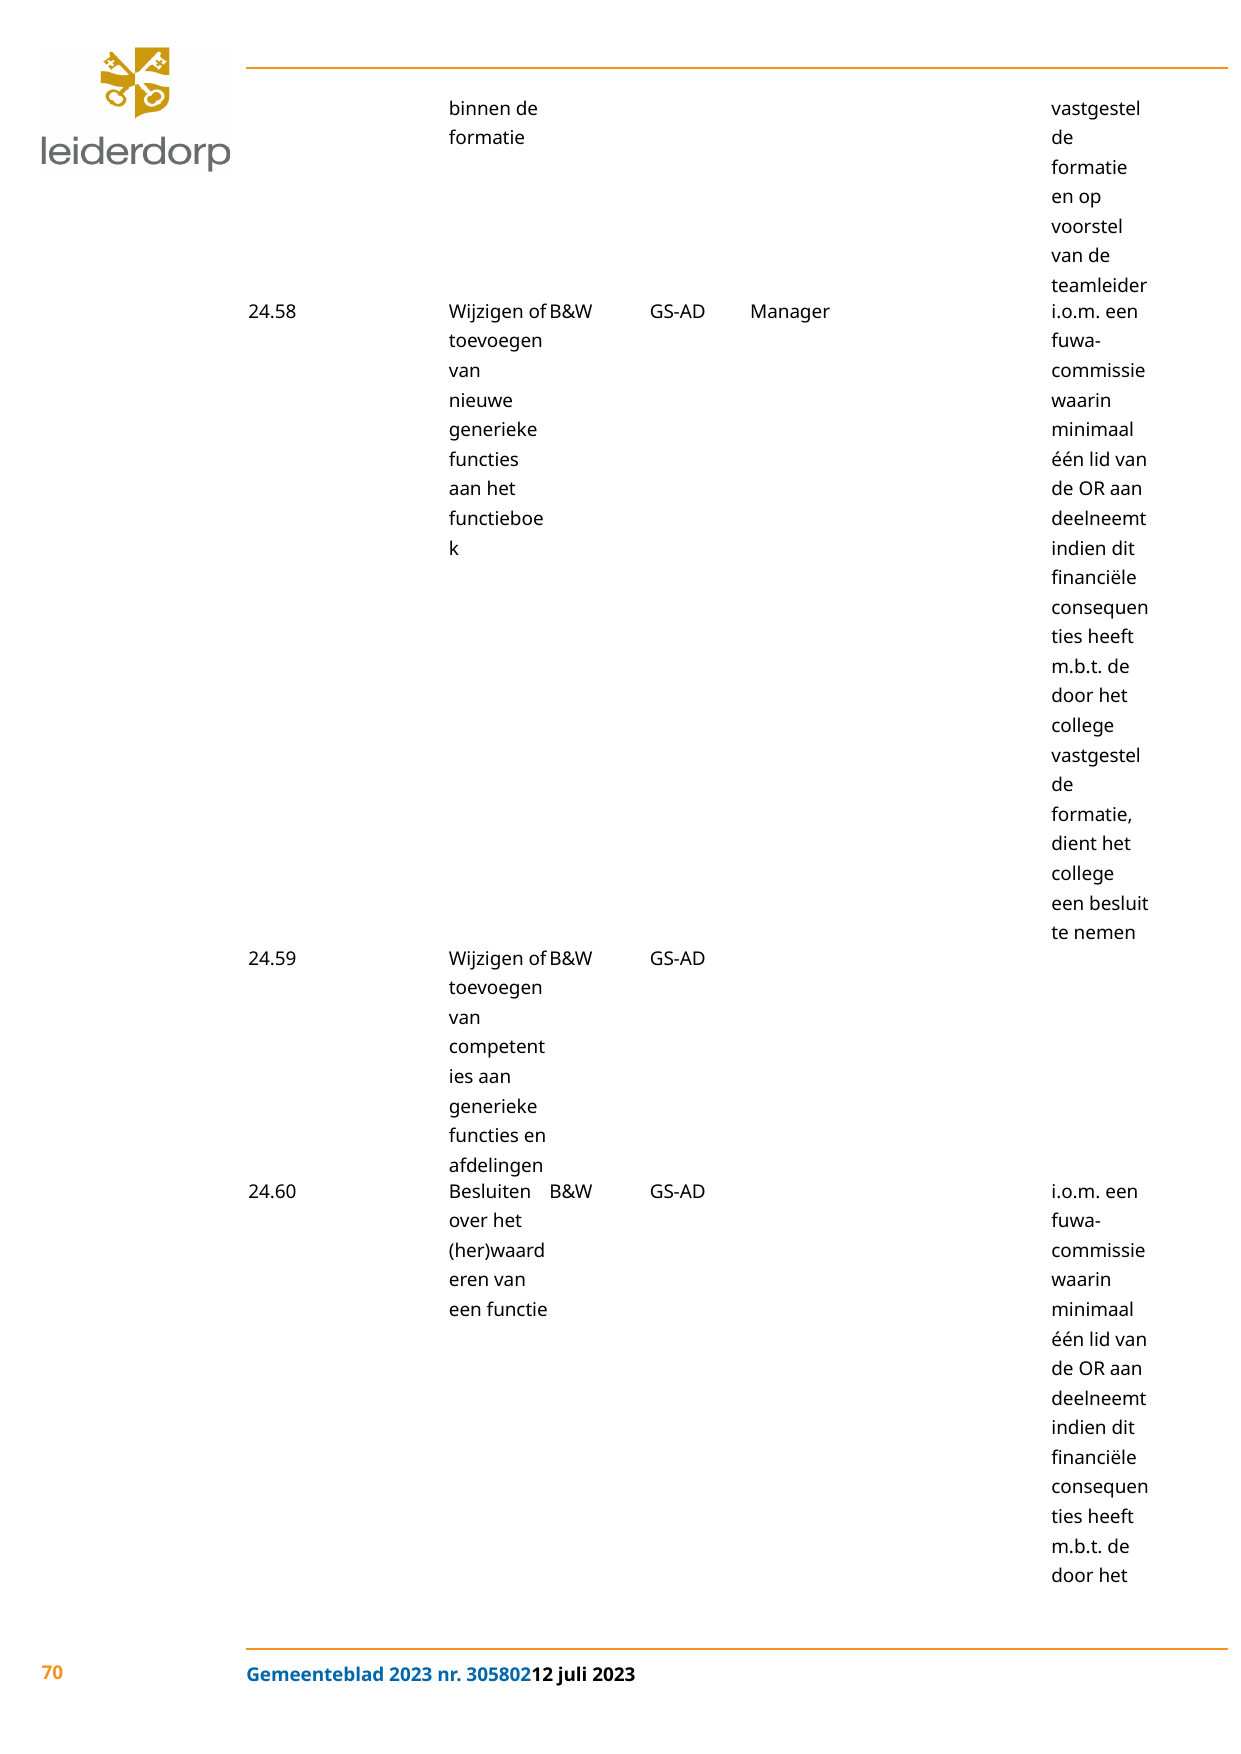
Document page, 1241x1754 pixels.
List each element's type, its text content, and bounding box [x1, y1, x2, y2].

table_cell [951, 95, 1051, 298]
table_cell i.o.m. een fuwa-commissie waarin minimaal één lid van de OR aan deelneemt indien dit financiële consequenties heeft m.b.t. de door het college vastgestelde formatie, dient het college een besluit te nemen [1051, 298, 1152, 945]
table_cell 24.60 [248, 1178, 348, 1588]
table_cell B&W [549, 298, 649, 945]
table_cell Wijzigen of toevoegen van competenties aan generieke functies en afdelingen [449, 945, 549, 1178]
table_cell [348, 298, 449, 945]
table_cell [750, 1178, 850, 1588]
table_cell [850, 1178, 951, 1588]
table_cell [650, 95, 750, 298]
table_cell 24.58 [248, 298, 348, 945]
table_cell Besluiten over het (her)waarderen van een functie [449, 1178, 549, 1588]
table_cell GS-AD [650, 298, 750, 945]
table_cell [850, 298, 951, 945]
table_cell [348, 1178, 449, 1588]
table_cell B&W [549, 1178, 649, 1588]
table_cell [348, 945, 449, 1178]
table_cell B&W [549, 945, 649, 1178]
table_cell [951, 945, 1051, 1178]
table_cell [850, 95, 951, 298]
table_cell [248, 95, 348, 298]
table_cell [348, 95, 449, 298]
table_cell vastgestelde formatie en op voorstel van de teamleider [1051, 95, 1152, 298]
picture [41, 47, 231, 172]
table_cell [951, 1178, 1051, 1588]
table_cell GS-AD [650, 1178, 750, 1588]
table_cell Manager [750, 298, 850, 945]
table_cell [750, 95, 850, 298]
table_cell 24.59 [248, 945, 348, 1178]
table_cell [850, 945, 951, 1178]
table_cell [1051, 945, 1152, 1178]
table_cell Wijzigen of toevoegen van nieuwe generieke functies aan het functieboek [449, 298, 549, 945]
table_cell i.o.m. een fuwa-commissie waarin minimaal één lid van de OR aan deelneemt indien dit financiële consequenties heeft m.b.t. de door het [1051, 1178, 1152, 1588]
table_cell binnen de formatie [449, 95, 549, 298]
table_cell [549, 95, 649, 298]
table_cell GS-AD [650, 945, 750, 1178]
table_cell [750, 945, 850, 1178]
table_cell [951, 298, 1051, 945]
